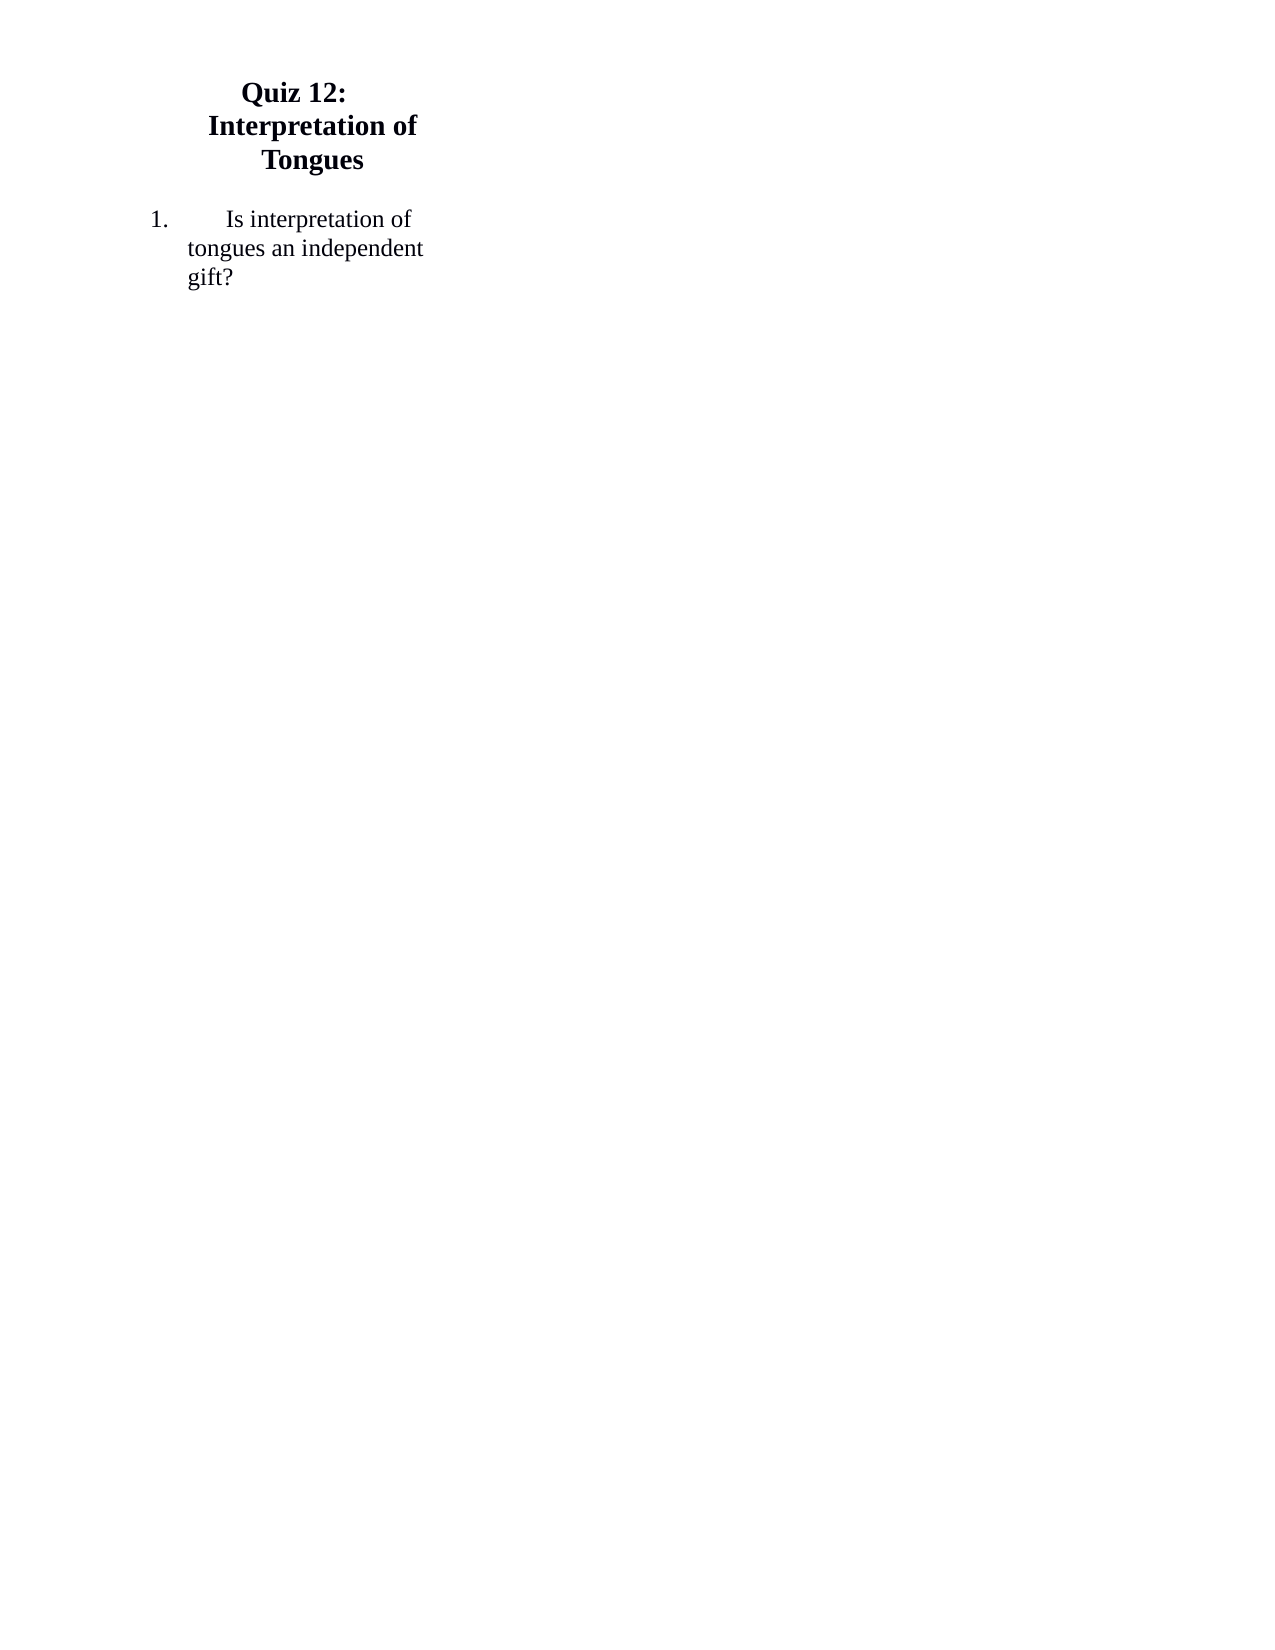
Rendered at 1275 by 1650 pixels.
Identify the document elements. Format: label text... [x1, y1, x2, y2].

list Is interpretation of tongues an independent gift? [150, 204, 437, 291]
subtitle Quiz 12: Interpretation of Tongues [150, 75, 437, 176]
